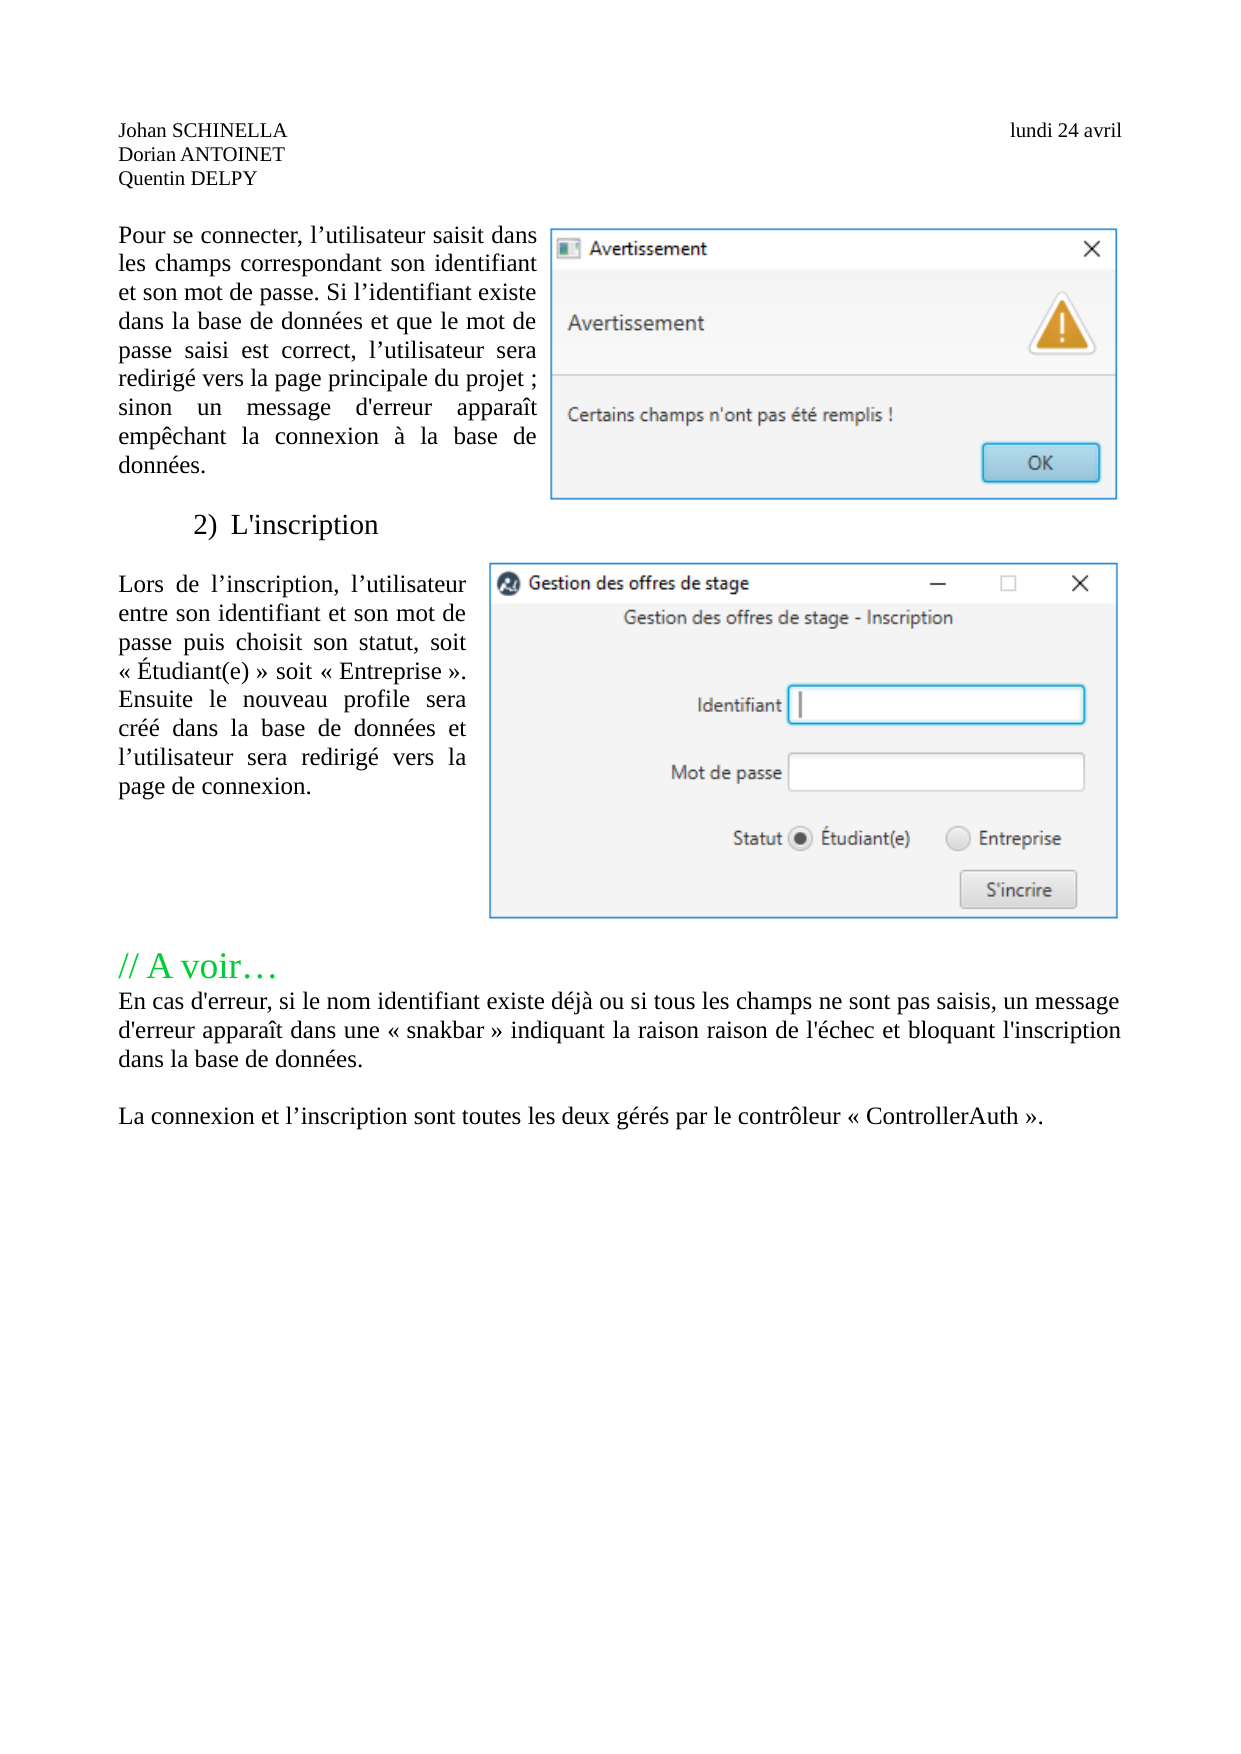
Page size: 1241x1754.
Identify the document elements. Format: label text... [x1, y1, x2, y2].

text // A voir… [118, 943, 1122, 986]
picture [547, 224, 1122, 503]
text Lors de l’inscription, l’utilisateur entre son identifiant et son mot de passe puis choisit son statut, soit « Étudiant(e) » soit « Entreprise ». Ensuite le nouveau profile sera créé dans la base de données et l’utilisateur sera redirigé vers la page de connexion. [118, 569, 467, 799]
text Pour se connecter, l’utilisateur saisit dans les champs correspondant son identifiant et son mot de passe. Si l’identifiant existe dans la base de données et que le mot de passe saisi est correct, l’utilisateur sera redirigé vers la page principale du projet ; sinon un message d'erreur apparaît empêchant la connexion à la base de données. [118, 220, 537, 478]
text La connexion et l’inscription sont toutes les deux gérés par le contrôleur « ControllerAuth ». [118, 1101, 1122, 1130]
text En cas d'erreur, si le nom identifiant existe déjà ou si tous les champs ne sont pas saisis, un message d'erreur apparaît dans une « snakbar » indiquant la raison raison de l'échec et bloquant l'inscription dans la base de données. [118, 986, 1122, 1073]
list L'inscription [193, 507, 1122, 541]
picture [488, 560, 1118, 925]
